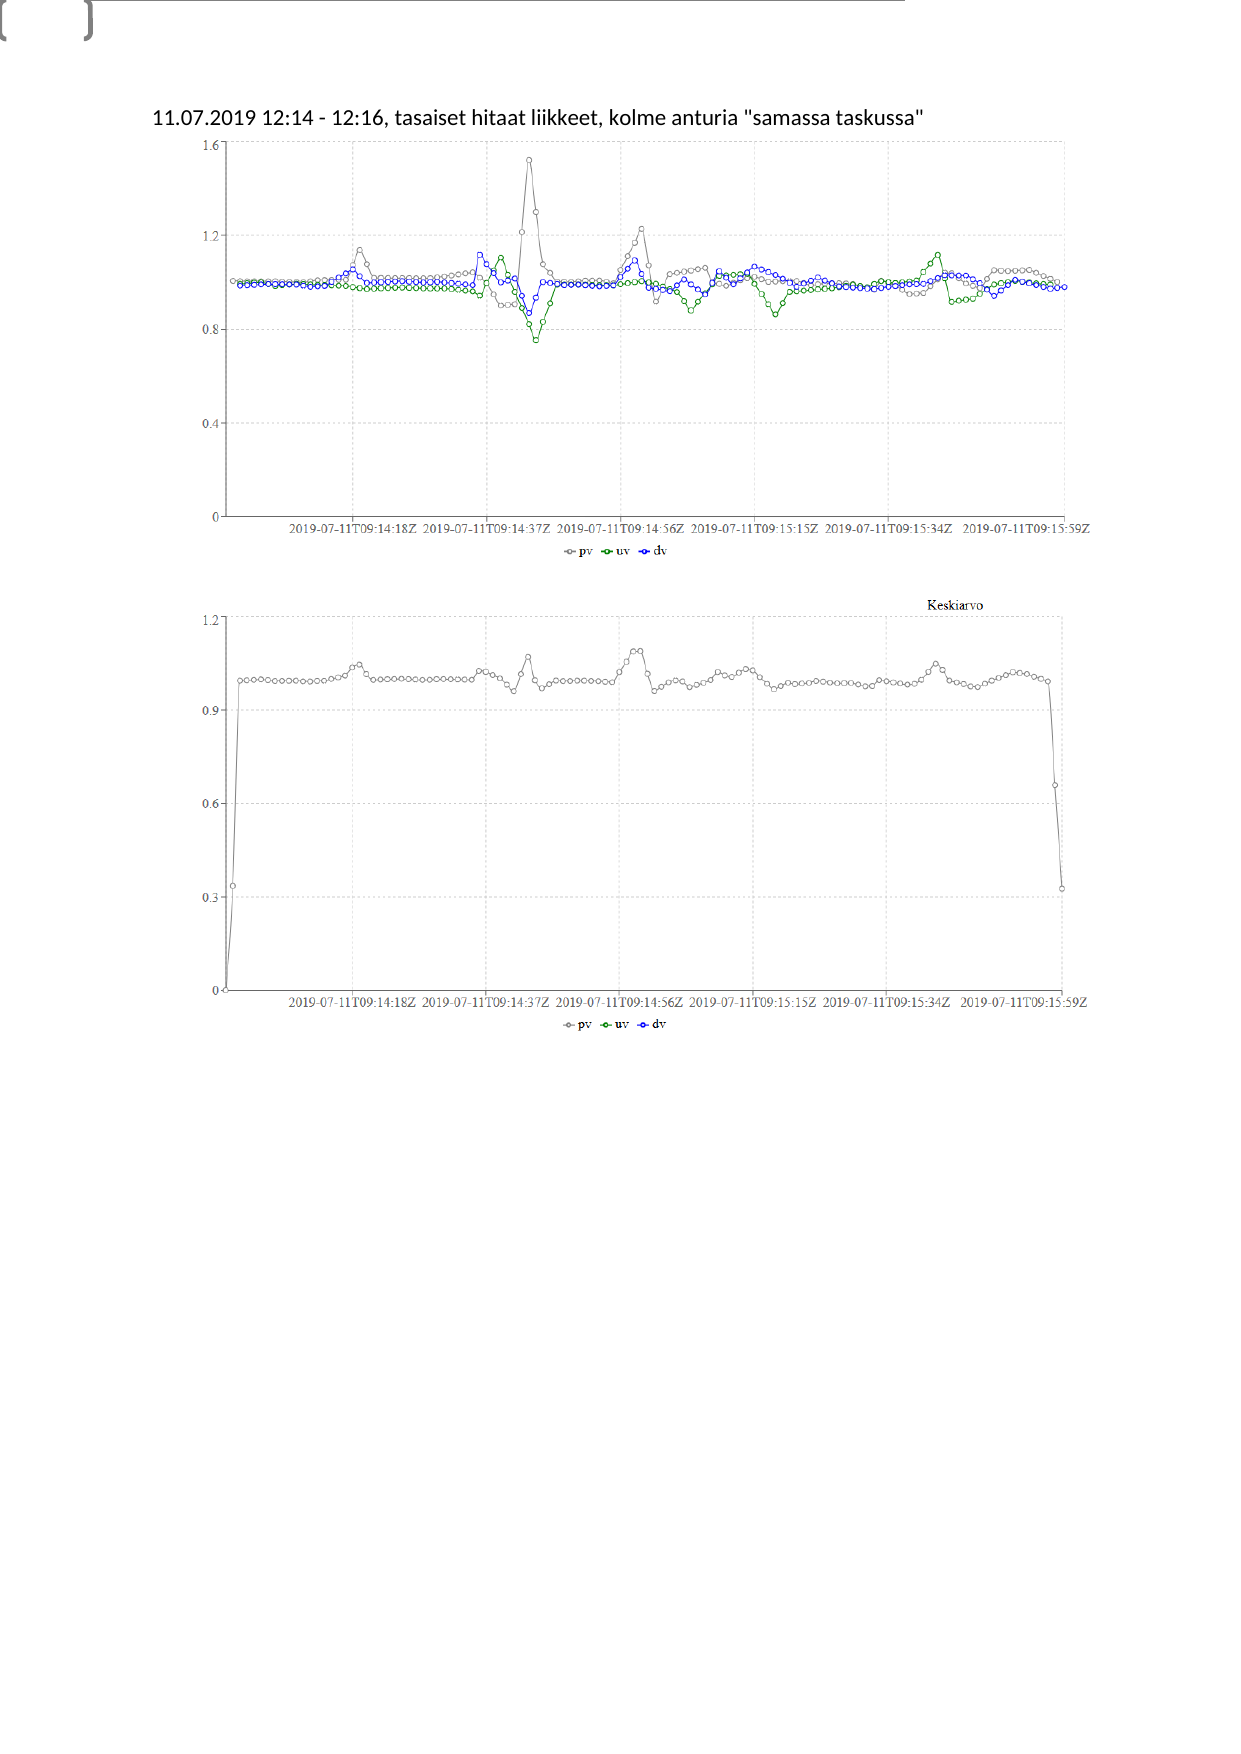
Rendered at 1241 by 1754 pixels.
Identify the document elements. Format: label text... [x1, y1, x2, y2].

table_header 11.07.2019 12:14 - 12:16, tasaiset hitaat liikkeet, kolme anturia "samassa taskussa" [150, 102, 1090, 133]
table_cell [150, 133, 1090, 1037]
table_cell [150, 1037, 1090, 1068]
